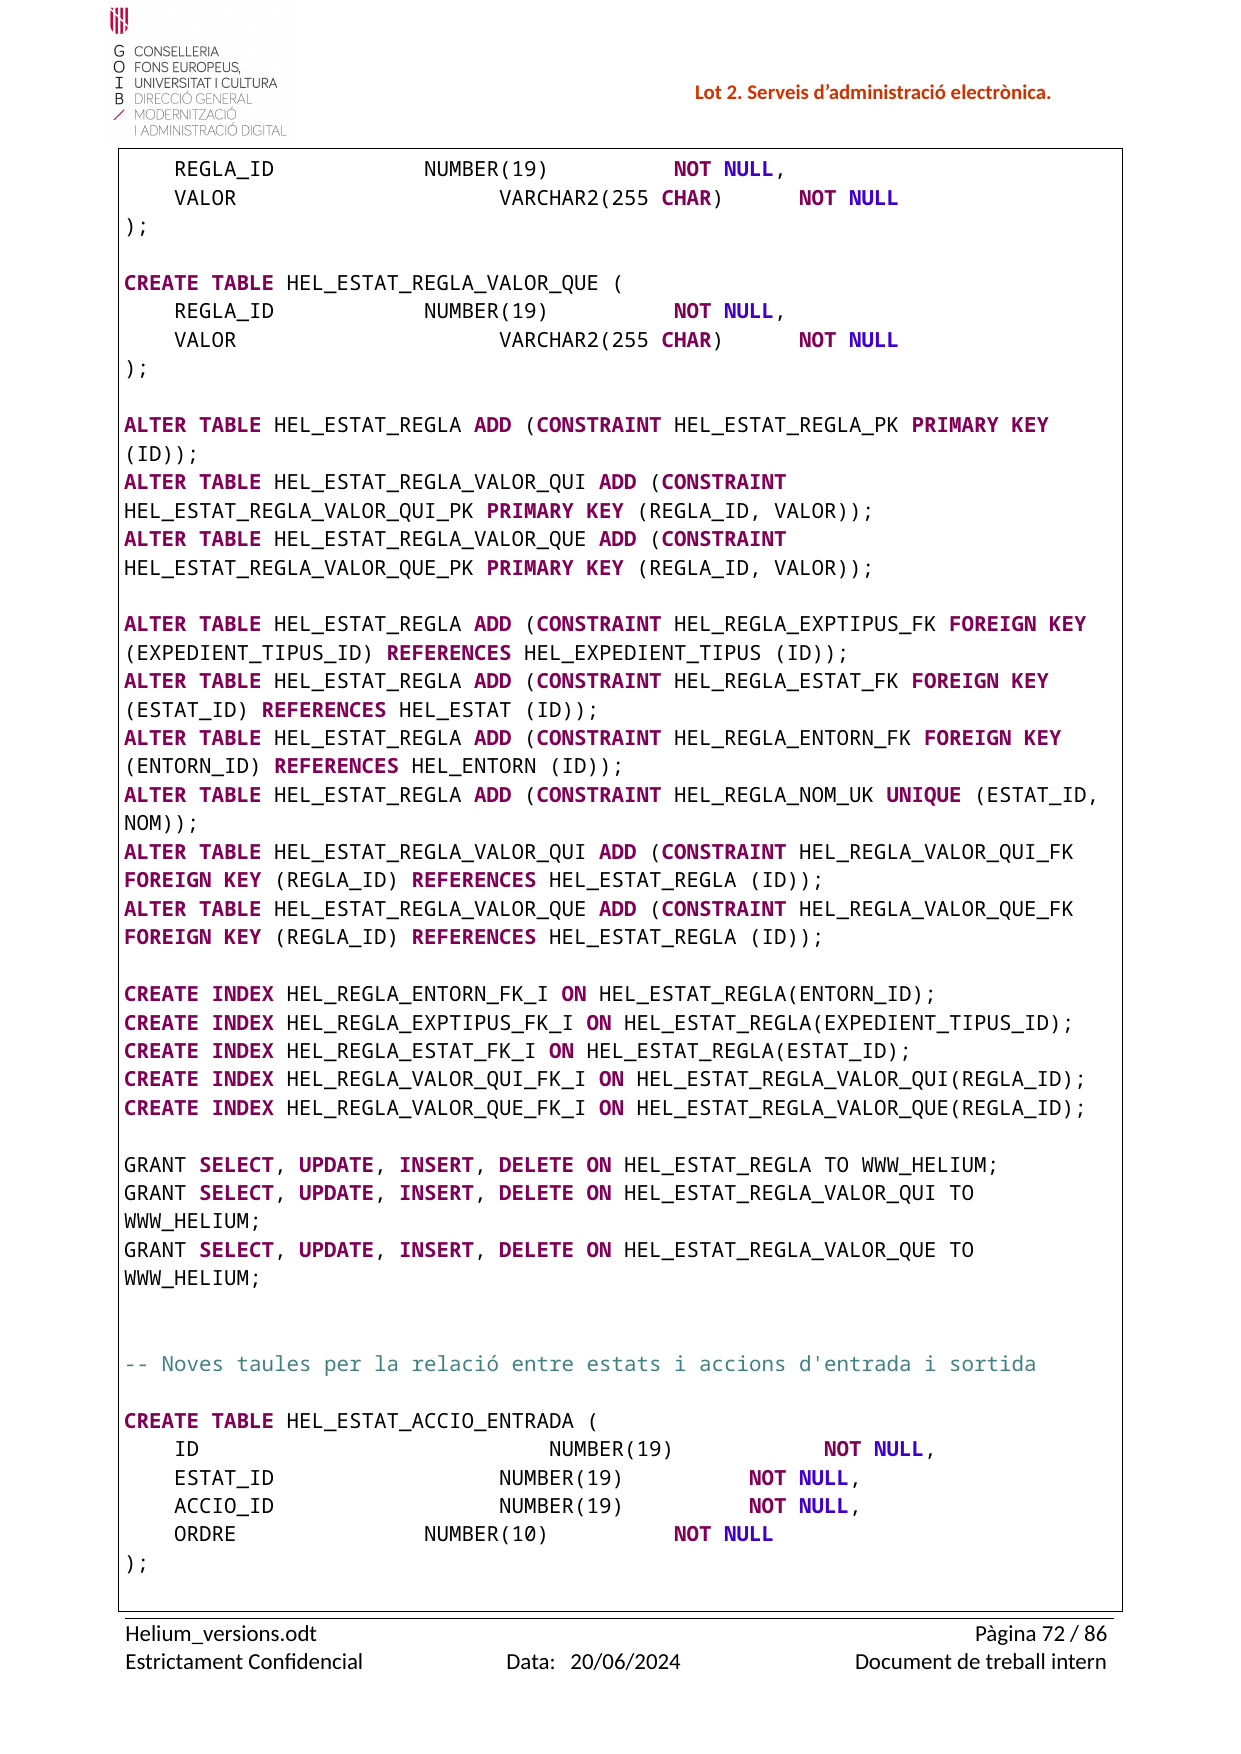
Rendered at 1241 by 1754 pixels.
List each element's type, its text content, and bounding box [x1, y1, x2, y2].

picture [100, 0, 297, 144]
table_header REGLA_ID NUMBER(19) NOT NULL, VALOR VARCHAR2(255 CHAR) NOT NULL ); CREATE TABLE HEL_ESTAT_REGLA_VALOR_QUE ( REGLA_ID NUMBER(19) NOT NULL, VALOR VARCHAR2(255 CHAR) NOT NULL ); ALTER TABLE HEL_ESTAT_REGLA ADD (CONSTRAINT HEL_ESTAT_REGLA_PK PRIMARY KEY (ID)); ALTER TABLE HEL_ESTAT_REGLA_VALOR_QUI ADD (CONSTRAINT HEL_ESTAT_REGLA_VALOR_QUI_PK PRIMARY KEY (REGLA_ID, VALOR)); ALTER TABLE HEL_ESTAT_REGLA_VALOR_QUE ADD (CONSTRAINT HEL_ESTAT_REGLA_VALOR_QUE_PK PRIMARY KEY (REGLA_ID, VALOR)); ALTER TABLE HEL_ESTAT_REGLA ADD (CONSTRAINT HEL_REGLA_EXPTIPUS_FK FOREIGN KEY (EXPEDIENT_TIPUS_ID) REFERENCES HEL_EXPEDIENT_TIPUS (ID)); ALTER TABLE HEL_ESTAT_REGLA ADD (CONSTRAINT HEL_REGLA_ESTAT_FK FOREIGN KEY (ESTAT_ID) REFERENCES HEL_ESTAT (ID)); ALTER TABLE HEL_ESTAT_REGLA ADD (CONSTRAINT HEL_REGLA_ENTORN_FK FOREIGN KEY (ENTORN_ID) REFERENCES HEL_ENTORN (ID)); ALTER TABLE HEL_ESTAT_REGLA ADD (CONSTRAINT HEL_REGLA_NOM_UK UNIQUE (ESTAT_ID, NOM)); ALTER TABLE HEL_ESTAT_REGLA_VALOR_QUI ADD (CONSTRAINT HEL_REGLA_VALOR_QUI_FK FOREIGN KEY (REGLA_ID) REFERENCES HEL_ESTAT_REGLA (ID)); ALTER TABLE HEL_ESTAT_REGLA_VALOR_QUE ADD (CONSTRAINT HEL_REGLA_VALOR_QUE_FK FOREIGN KEY (REGLA_ID) REFERENCES HEL_ESTAT_REGLA (ID)); CREATE INDEX HEL_REGLA_ENTORN_FK_I ON HEL_ESTAT_REGLA(ENTORN_ID); CREATE INDEX HEL_REGLA_EXPTIPUS_FK_I ON HEL_ESTAT_REGLA(EXPEDIENT_TIPUS_ID); CREATE INDEX HEL_REGLA_ESTAT_FK_I ON HEL_ESTAT_REGLA(ESTAT_ID); CREATE INDEX HEL_REGLA_VALOR_QUI_FK_I ON HEL_ESTAT_REGLA_VALOR_QUI(REGLA_ID); CREATE INDEX HEL_REGLA_VALOR_QUE_FK_I ON HEL_ESTAT_REGLA_VALOR_QUE(REGLA_ID); GRANT SELECT, UPDATE, INSERT, DELETE ON HEL_ESTAT_REGLA TO WWW_HELIUM; GRANT SELECT, UPDATE, INSERT, DELETE ON HEL_ESTAT_REGLA_VALOR_QUI TO WWW_HELIUM; GRANT SELECT, UPDATE, INSERT, DELETE ON HEL_ESTAT_REGLA_VALOR_QUE TO WWW_HELIUM; -- Noves taules per la relació entre estats i accions d'entrada i sortida CREATE TABLE HEL_ESTAT_ACCIO_ENTRADA ( ID NUMBER(19) NOT NULL, ESTAT_ID NUMBER(19) NOT NULL, ACCIO_ID NUMBER(19) NOT NULL, ORDRE NUMBER(10) NOT NULL ); [119, 149, 1122, 1611]
